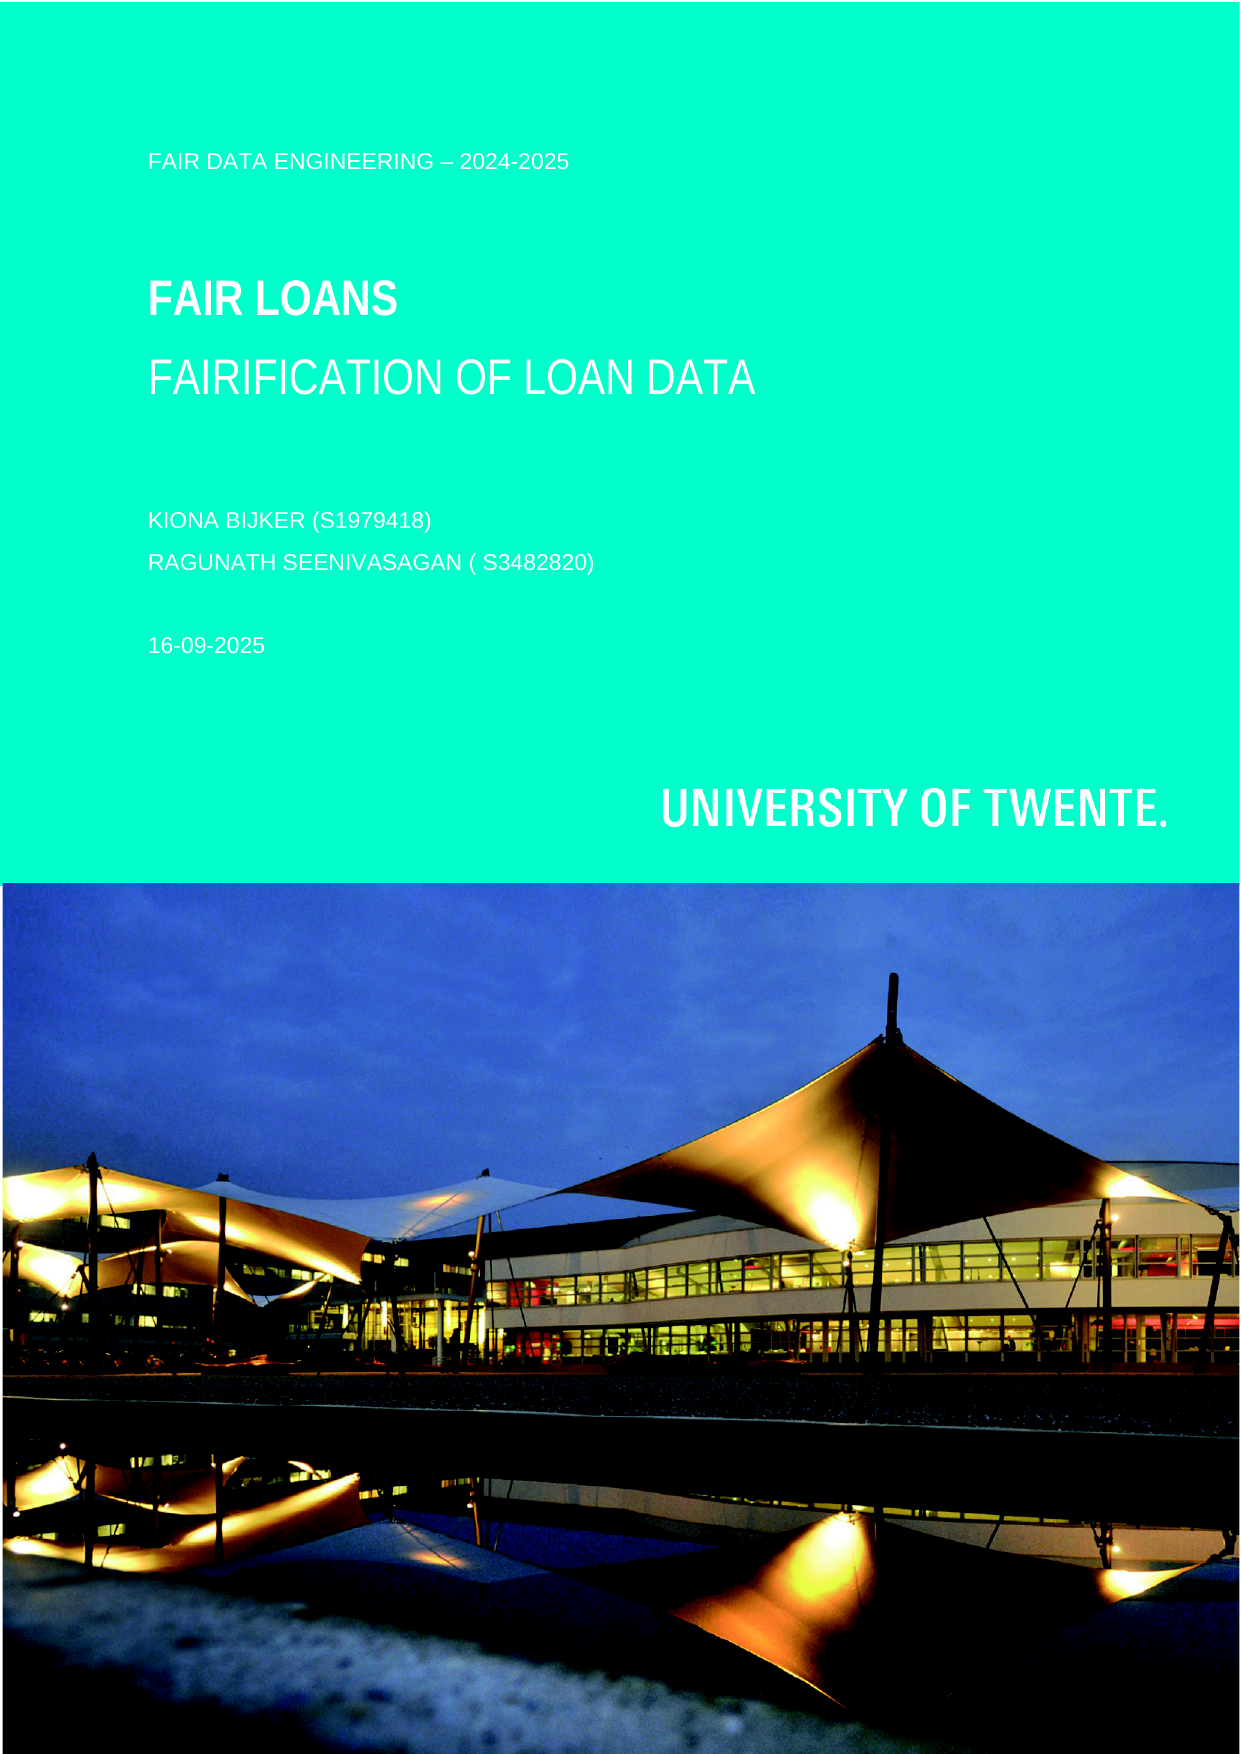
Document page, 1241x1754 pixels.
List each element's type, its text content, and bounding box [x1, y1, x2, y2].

text FAIR data engineering – 2024-2025 [148, 148, 1093, 174]
table_cell Kiona Bijker (s1979418) ragunath seenivasagan ( s3482820) 16-09-2025 [148, 509, 1142, 675]
table_cell [148, 675, 1142, 730]
table_header FAIR LOANs Fairification of loan data [148, 269, 1142, 508]
picture [0, 2, 1240, 1754]
